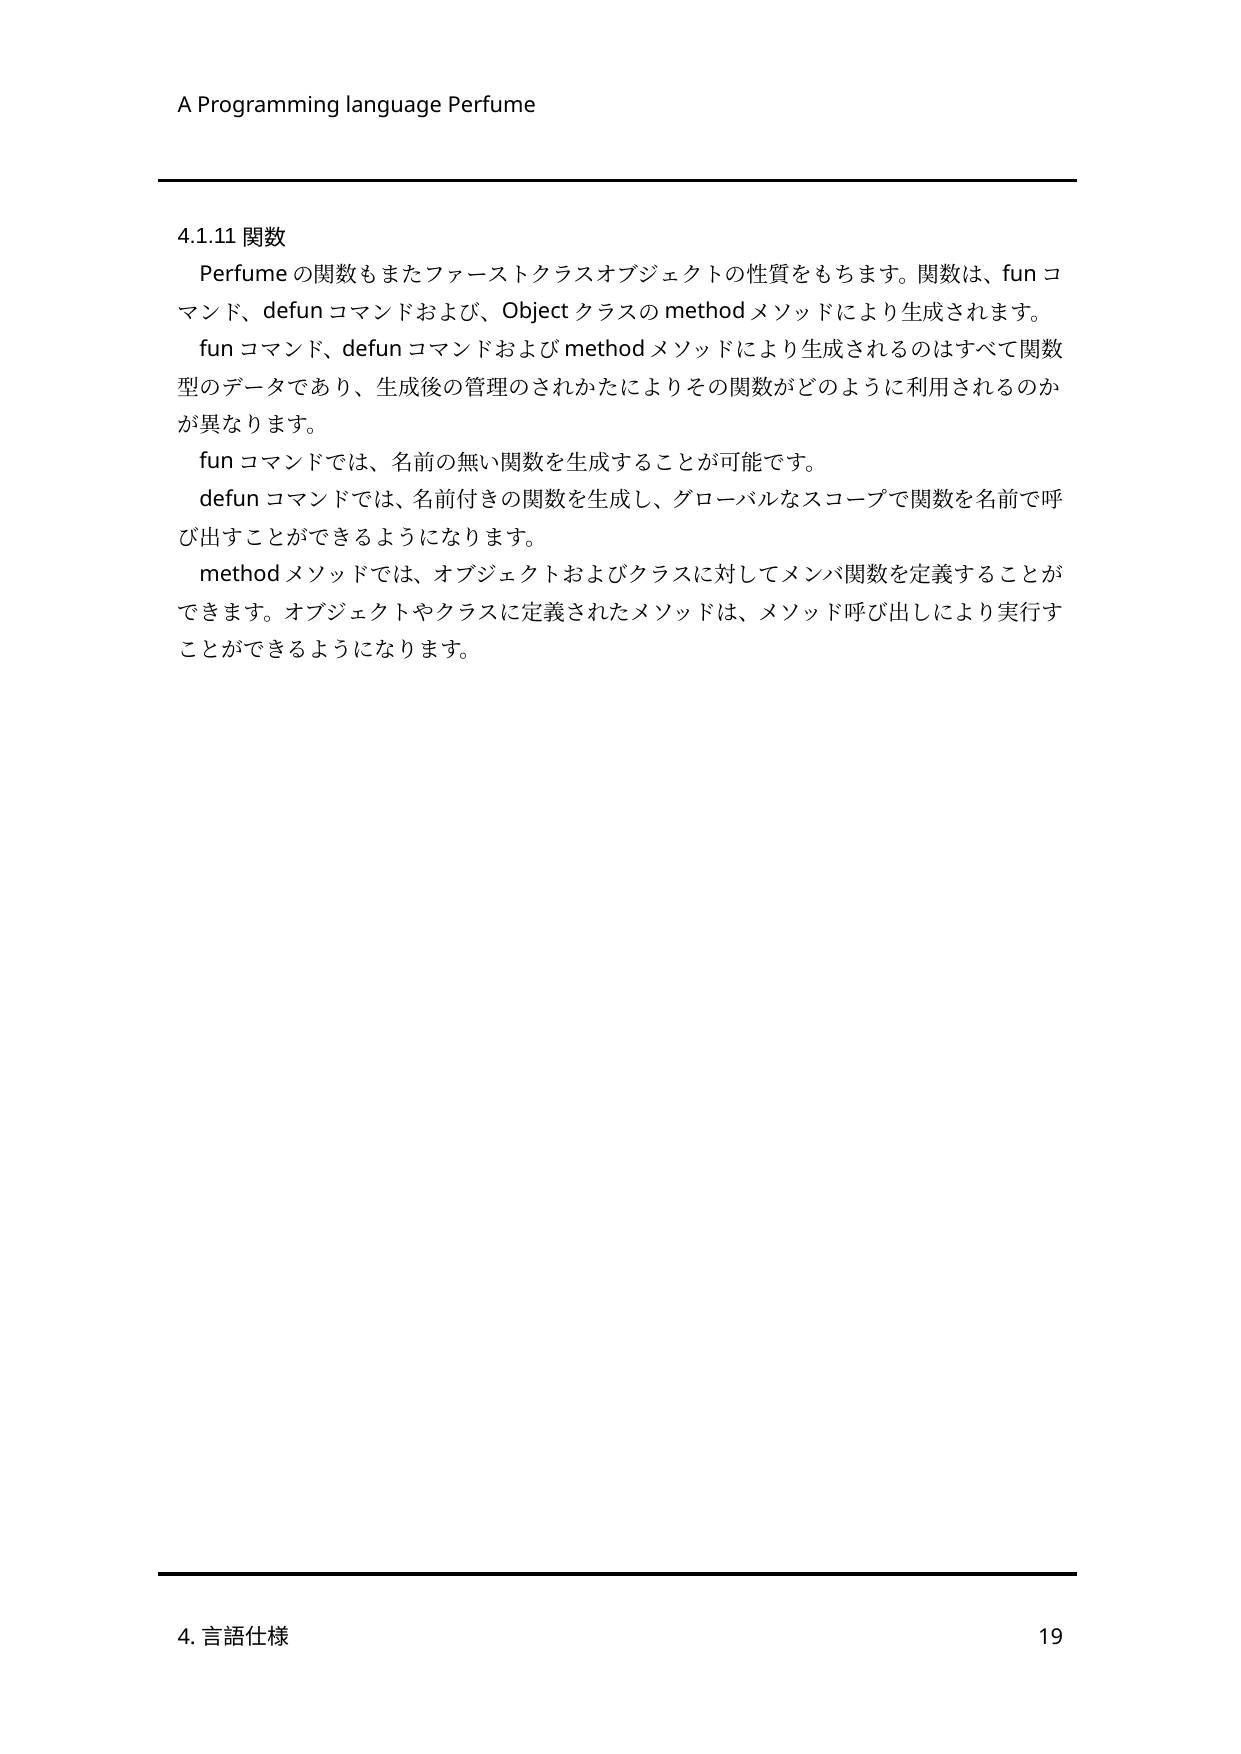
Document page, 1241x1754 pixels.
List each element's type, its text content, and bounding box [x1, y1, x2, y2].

text funコマンド、defunコマンドおよびmethodメソッドにより生成されるのはすべて関数型のデータであり、生成後の管理のされかたによりその関数がどのように利用されるのかが異なります。 [177, 329, 1063, 442]
text funコマンドでは、名前の無い関数を生成することが可能です。 [177, 442, 1063, 479]
text methodメソッドでは、オブジェクトおよびクラスに対してメンバ関数を定義することができます。オブジェクトやクラスに定義されたメソッドは、メソッド呼び出しにより実行すことができるようになります。 [177, 554, 1063, 667]
subtitle 4.1.11 関数 [177, 217, 1063, 254]
text defunコマンドでは、名前付きの関数を生成し、グローバルなスコープで関数を名前で呼び出すことができるようになります。 [177, 479, 1063, 554]
text Perfumeの関数もまたファーストクラスオブジェクトの性質をもちます。関数は、funコマンド、defunコマンドおよび、Objectクラスのmethodメソッドにより生成されます。 [177, 254, 1063, 329]
